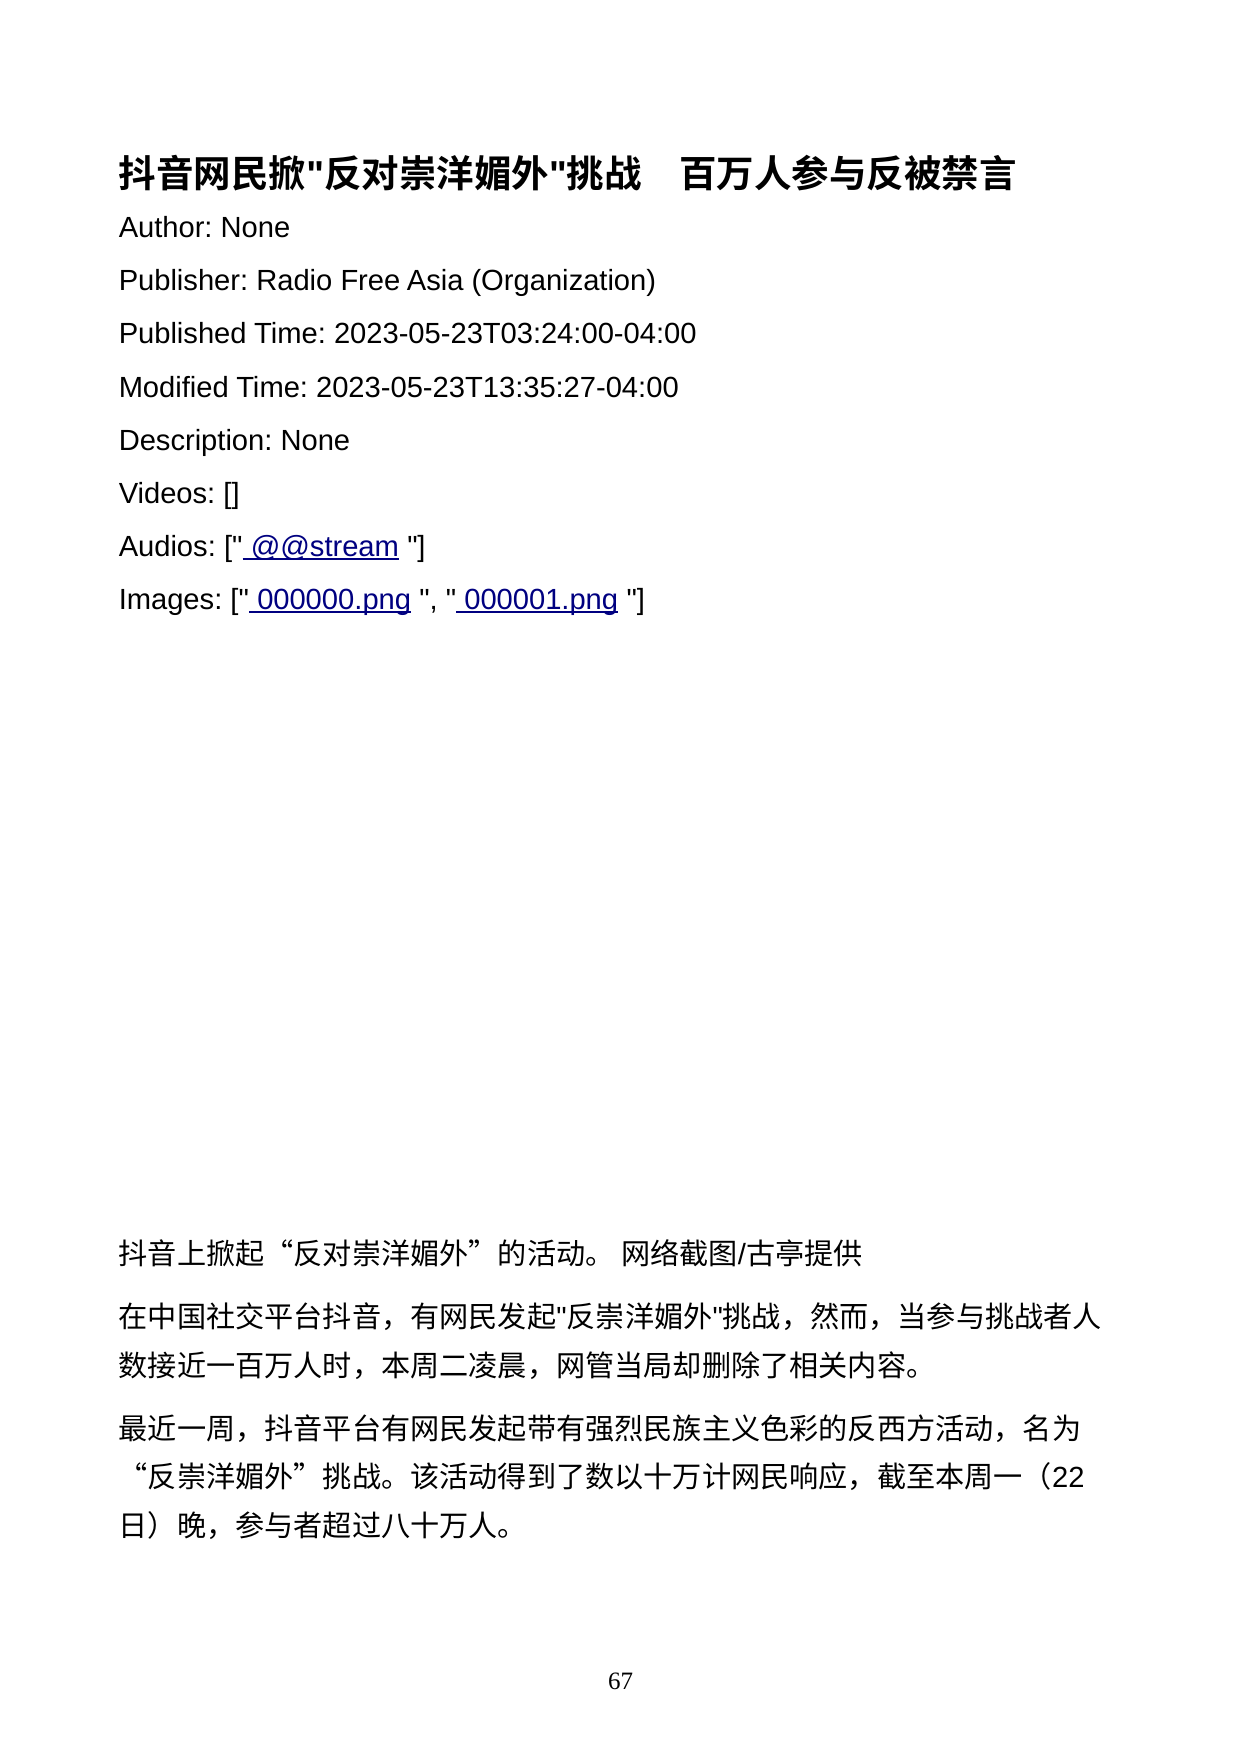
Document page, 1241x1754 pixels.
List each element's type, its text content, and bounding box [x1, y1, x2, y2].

text Audios: [" @@stream "] [118, 529, 1122, 563]
subtitle 抖音网民掀"反对崇洋媚外"挑战 百万人参与反被禁言 [118, 143, 1122, 198]
text 在中国社交平台抖音，有网民发起"反崇洋媚外"挑战，然而，当参与挑战者人数接近一百万人时，本周二凌晨，网管当局却删除了相关内容。 [118, 1294, 1122, 1384]
text Published Time: 2023-05-23T03:24:00-04:00 [118, 317, 1122, 350]
text Author: None [118, 210, 1122, 244]
text Publisher: Radio Free Asia (Organization) [118, 263, 1122, 297]
text Description: None [118, 423, 1122, 456]
text 最近一周，抖音平台有网民发起带有强烈民族主义色彩的反西方活动，名为“反崇洋媚外”挑战。该活动得到了数以十万计网民响应，截至本周一（22日）晚，参与者超过八十万人。 [118, 1405, 1122, 1545]
text Modified Time: 2023-05-23T13:35:27-04:00 [118, 370, 1122, 403]
text Images: [" 000000.png ", " 000001.png "] [118, 582, 1122, 616]
text Videos: [] [118, 476, 1122, 509]
text 抖音上掀起“反对崇洋媚外”的活动。 网络截图/古亭提供 [118, 635, 1122, 1273]
